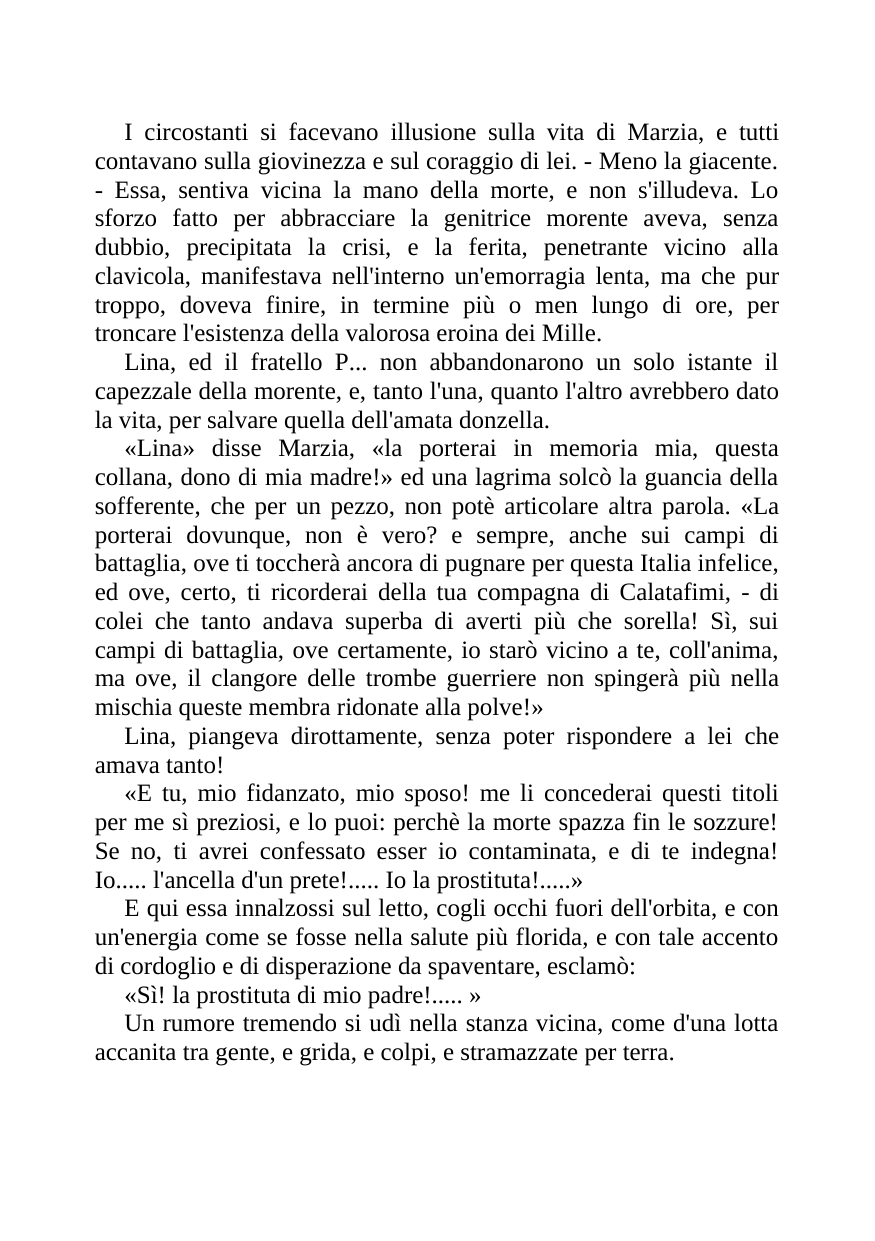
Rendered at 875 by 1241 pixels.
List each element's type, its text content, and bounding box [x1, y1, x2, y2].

text «E tu, mio fidanzato, mio sposo! me li concederai questi titoli per me sì preziosi, e lo puoi: perchè la morte spazza fin le sozzure! Se no, ti avrei confessato esser io contaminata, e di te indegna! Io..... l'ancella d'un prete!..... Io la prostituta!.....» [94, 778, 779, 893]
text Un rumore tremendo si udì nella stanza vicina, come d'una lotta accanita tra gente, e grida, e colpi, e stramazzate per terra. [94, 1008, 779, 1066]
text E qui essa innalzossi sul letto, cogli occhi fuori dell'orbita, e con un'energia come se fosse nella salute più florida, e con tale accento di cordoglio e di disperazione da spaventare, esclamò: [94, 893, 779, 980]
text I circostanti si facevano illusione sulla vita di Marzia, e tutti contavano sulla giovinezza e sul coraggio di lei. - Meno la giacente. - Essa, sentiva vicina la mano della morte, e non s'illudeva. Lo sforzo fatto per abbracciare la genitrice morente aveva, senza dubbio, precipitata la crisi, e la ferita, penetrante vicino alla clavicola, manifestava nell'interno un'emorragia lenta, ma che pur troppo, doveva finire, in termine più o men lungo di ore, per troncare l'esistenza della valorosa eroina dei Mille. [94, 117, 779, 347]
text «Lina» disse Marzia, «la porterai in memoria mia, questa collana, dono di mia madre!» ed una lagrima solcò la guancia della sofferente, che per un pezzo, non potè articolare altra parola. «La porterai dovunque, non è vero? e sempre, anche sui campi di battaglia, ove ti toccherà ancora di pugnare per questa Italia infelice, ed ove, certo, ti ricorderai della tua compagna di Calatafimi, - di colei che tanto andava superba di averti più che sorella! Sì, sui campi di battaglia, ove certamente, io starò vicino a te, coll'anima, ma ove, il clangore delle trombe guerriere non spingerà più nella mischia queste membra ridonate alla polve!» [94, 433, 779, 721]
text Lina, piangeva dirottamente, senza poter rispondere a lei che amava tanto! [94, 721, 779, 778]
text «Sì! la prostituta di mio padre!..... » [94, 980, 779, 1008]
text Lina, ed il fratello P... non abbandonarono un solo istante il capezzale della morente, e, tanto l'una, quanto l'altro avrebbero dato la vita, per salvare quella dell'amata donzella. [94, 347, 779, 433]
